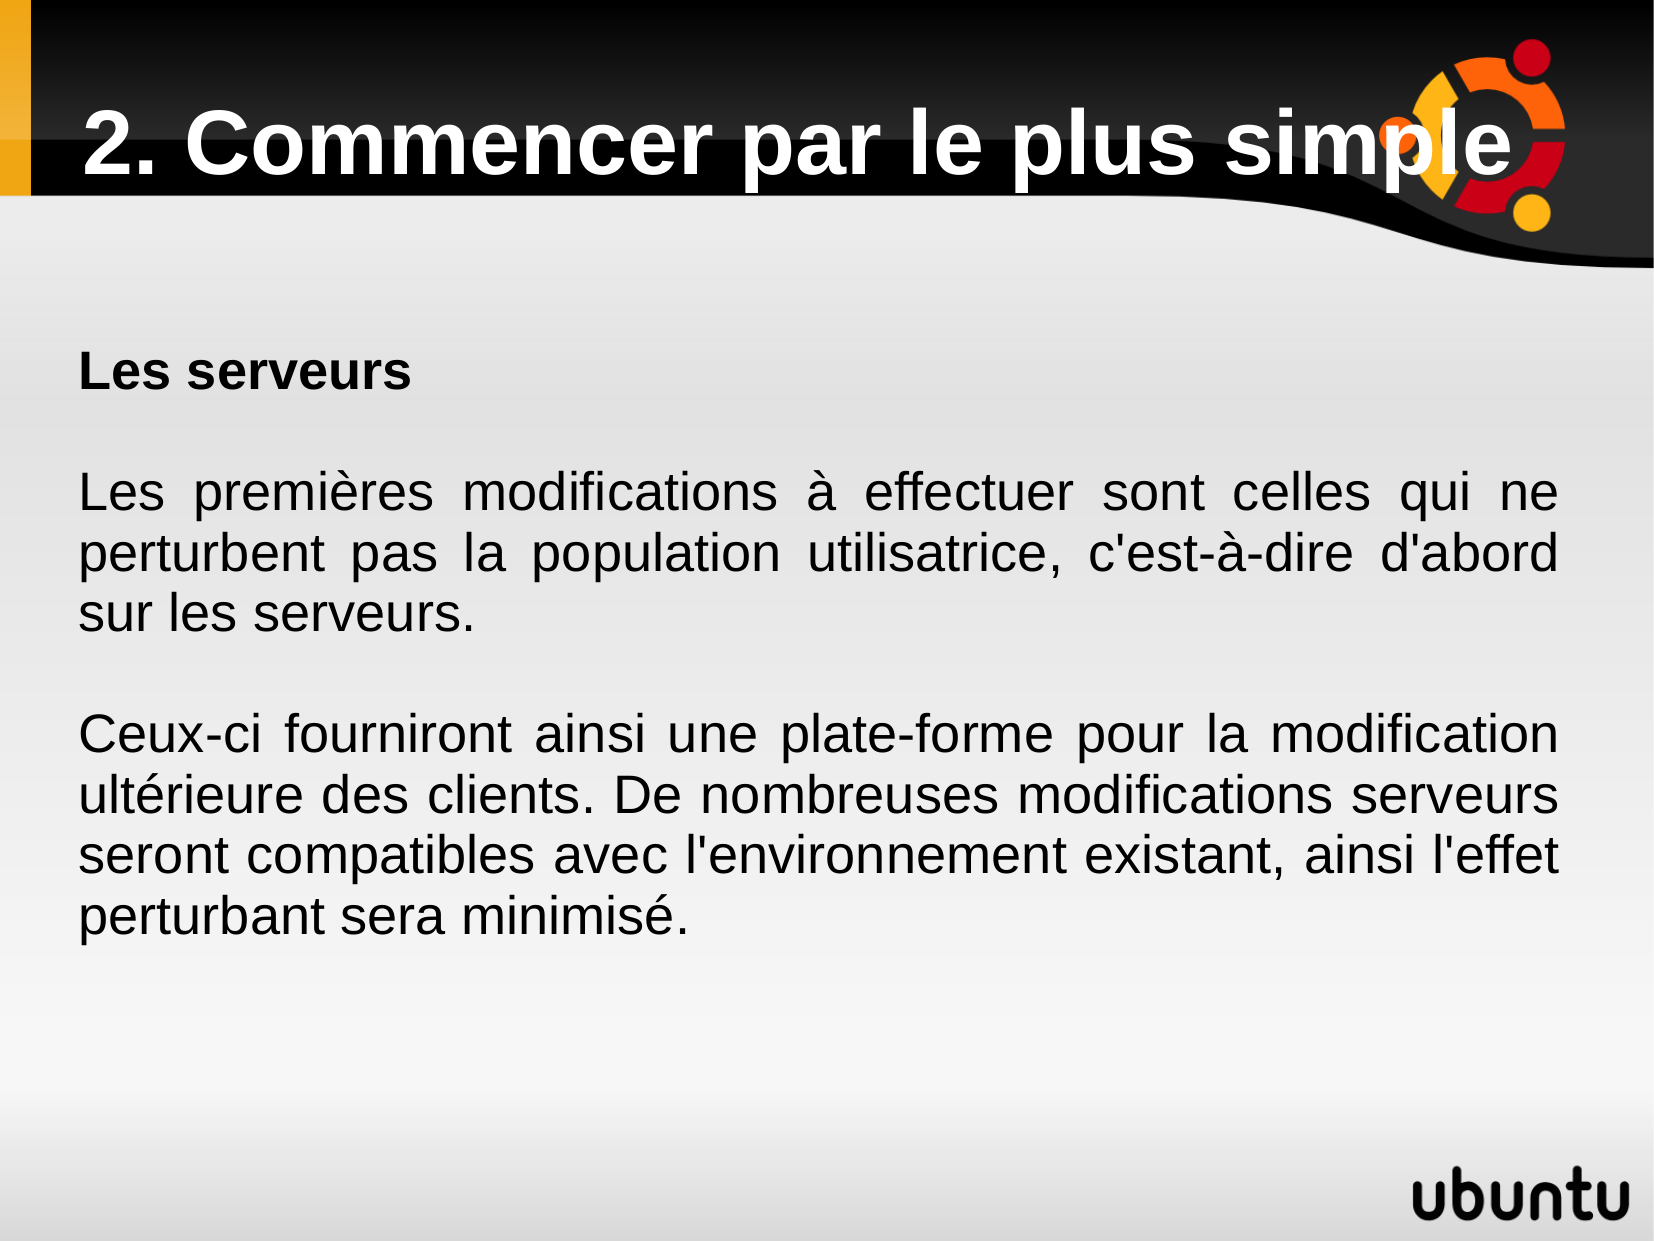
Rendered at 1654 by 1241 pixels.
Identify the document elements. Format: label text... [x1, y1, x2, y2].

text_box Les serveurs Les premières modifications à effectuer sont celles qui ne perturbent pas la population utilisatrice, c'est-à-dire d'abord sur les serveurs. Ceux-ci fourniront ainsi une plate-forme pour la modification ultérieure des clients. De nombreuses modifications serveurs seront compatibles avec l'environnement existant, ainsi l'effet perturbant sera minimisé. [63, 333, 1577, 1024]
title 2. Commencer par le plus simple [82, 49, 1571, 237]
picture [0, 0, 1654, 1241]
